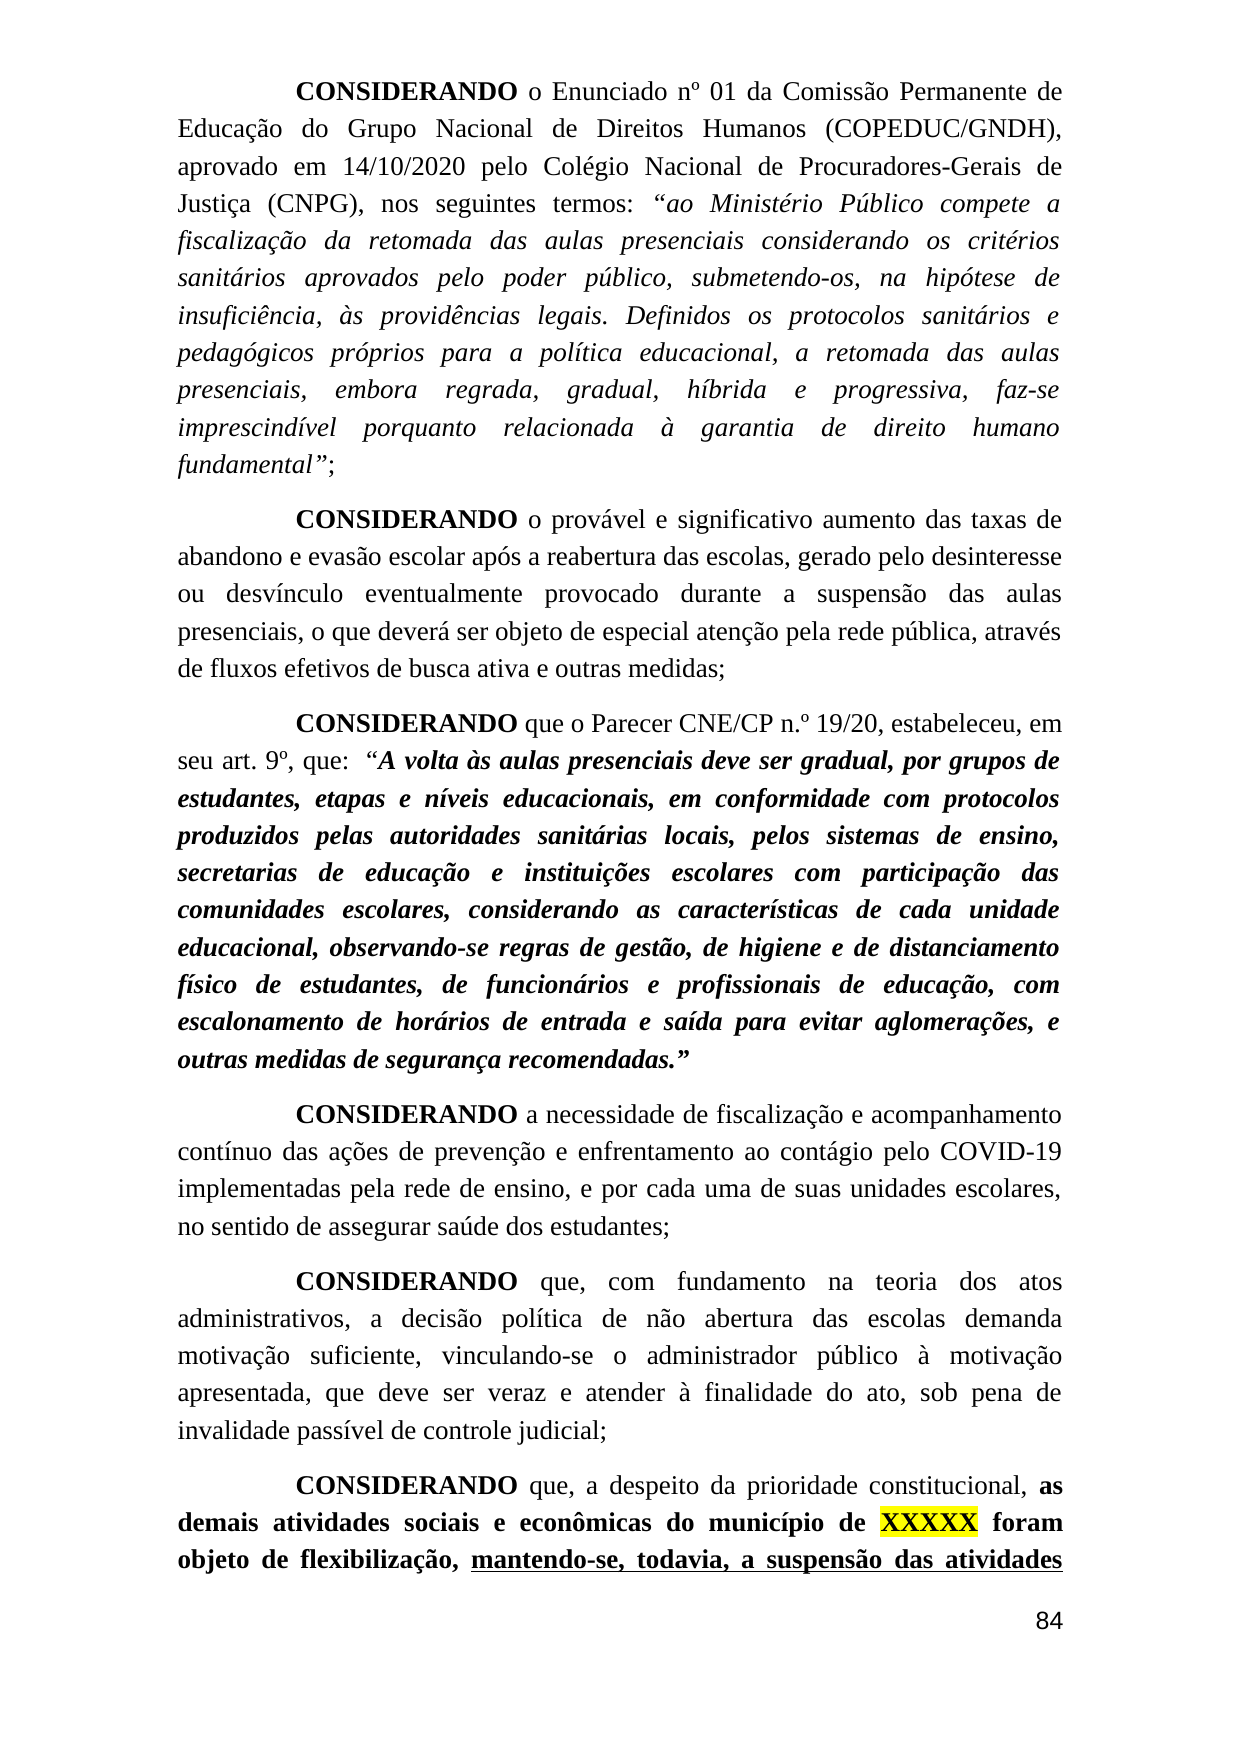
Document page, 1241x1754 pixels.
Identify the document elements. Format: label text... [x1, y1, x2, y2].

text CONSIDERANDO que, a despeito da prioridade constitucional, as demais atividades sociais e econômicas do município de XXXXX foram objeto de flexibilização, mantendo-se, todavia, a suspensão das atividades [177, 1469, 1063, 1574]
text CONSIDERANDO o Enunciado nº 01 da Comissão Permanente de Educação do Grupo Nacional de Direitos Humanos (COPEDUC/GNDH), aprovado em 14/10/2020 pelo Colégio Nacional de Procuradores-Gerais de Justiça (CNPG), nos seguintes termos: “ao Ministério Público compete a fiscalização da retomada das aulas presenciais considerando os critérios sanitários aprovados pelo poder público, submetendo-os, na hipótese de insuficiência, às providências legais. Definidos os protocolos sanitários e pedagógicos próprios para a política educacional, a retomada das aulas presenciais, embora regrada, gradual, híbrida e progressiva, faz-se imprescindível porquanto relacionada à garantia de direito humano fundamental”; [177, 75, 1063, 479]
text CONSIDERANDO a necessidade de fiscalização e acompanhamento contínuo das ações de prevenção e enfrentamento ao contágio pelo COVID-19 implementadas pela rede de ensino, e por cada uma de suas unidades escolares, no sentido de assegurar saúde dos estudantes; [177, 1098, 1063, 1241]
text CONSIDERANDO que o Parecer CNE/CP n.º 19/20, estabeleceu, em seu art. 9º, que: “A volta às aulas presenciais deve ser gradual, por grupos de estudantes, etapas e níveis educacionais, em conformidade com protocolos produzidos pelas autoridades sanitárias locais, pelos sistemas de ensino, secretarias de educação e instituições escolares com participação das comunidades escolares, considerando as características de cada unidade educacional, observando-se regras de gestão, de higiene e de distanciamento físico de estudantes, de funcionários e profissionais de educação, com escalonamento de horários de entrada e saída para evitar aglomerações, e outras medidas de segurança recomendadas.” [177, 707, 1063, 1074]
text CONSIDERANDO que, com fundamento na teoria dos atos administrativos, a decisão política de não abertura das escolas demanda motivação suficiente, vinculando-se o administrador público à motivação apresentada, que deve ser veraz e atender à finalidade do ato, sob pena de invalidade passível de controle judicial; [177, 1264, 1063, 1445]
text CONSIDERANDO o provável e significativo aumento das taxas de abandono e evasão escolar após a reabertura das escolas, gerado pelo desinteresse ou desvínculo eventualmente provocado durante a suspensão das aulas presenciais, o que deverá ser objeto de especial atenção pela rede pública, através de fluxos efetivos de busca ativa e outras medidas; [177, 503, 1063, 683]
